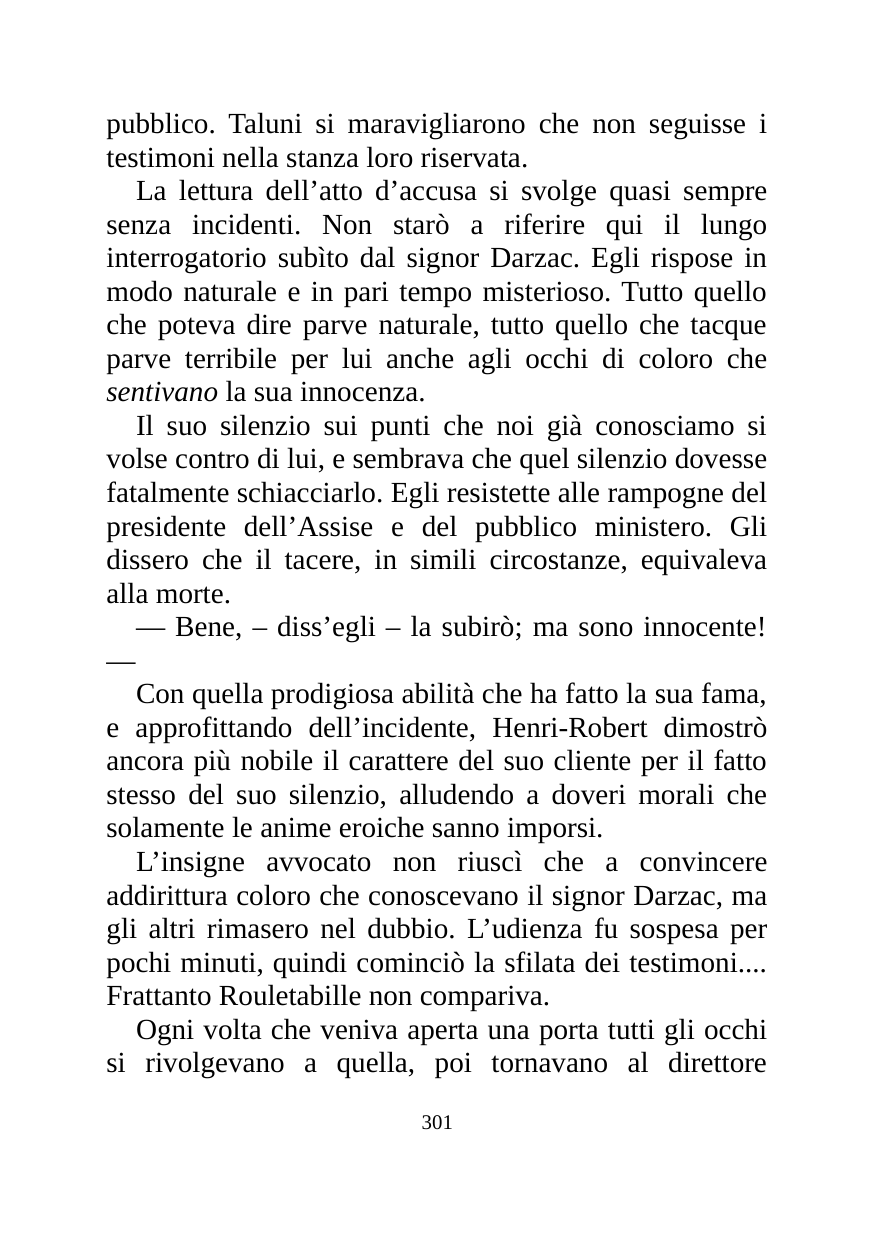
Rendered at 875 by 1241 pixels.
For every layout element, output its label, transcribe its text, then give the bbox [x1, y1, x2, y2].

text La lettura dell’atto d’accusa si svolge quasi sempre senza incidenti. Non starò a riferire qui il lungo interrogatorio subìto dal signor Darzac. Egli rispose in modo naturale e in pari tempo misterioso. Tutto quello che poteva dire parve naturale, tutto quello che tacque parve terribile per lui anche agli occhi di coloro che sentivano la sua innocenza. [106, 173, 768, 408]
text Con quella prodigiosa abilità che ha fatto la sua fama, e approfittando dell’incidente, Henri-Robert dimostrò ancora più nobile il carattere del suo cliente per il fatto stesso del suo silenzio, alludendo a doveri morali che solamente le anime eroiche sanno imporsi. [106, 676, 768, 844]
text pubblico. Taluni si maravigliarono che non seguisse i testimoni nella stanza loro riservata. [106, 106, 768, 173]
text Ogni volta che veniva aperta una porta tutti gli occhi si rivolgevano a quella, poi tornavano al direttore [106, 1012, 768, 1079]
text — Bene, – diss’egli – la subirò; ma sono innocente! — [106, 609, 768, 676]
text Il suo silenzio sui punti che noi già conosciamo si volse contro di lui, e sembrava che quel silenzio dovesse fatalmente schiacciarlo. Egli resistette alle rampogne del presidente dell’Assise e del pubblico ministero. Gli dissero che il tacere, in simili circostanze, equivaleva alla morte. [106, 408, 768, 609]
text L’insigne avvocato non riuscì che a convincere addirittura coloro che conoscevano il signor Darzac, ma gli altri rimasero nel dubbio. L’udienza fu sospesa per pochi minuti, quindi cominciò la sfilata dei testimoni.... Frattanto Rouletabille non compariva. [106, 844, 768, 1012]
